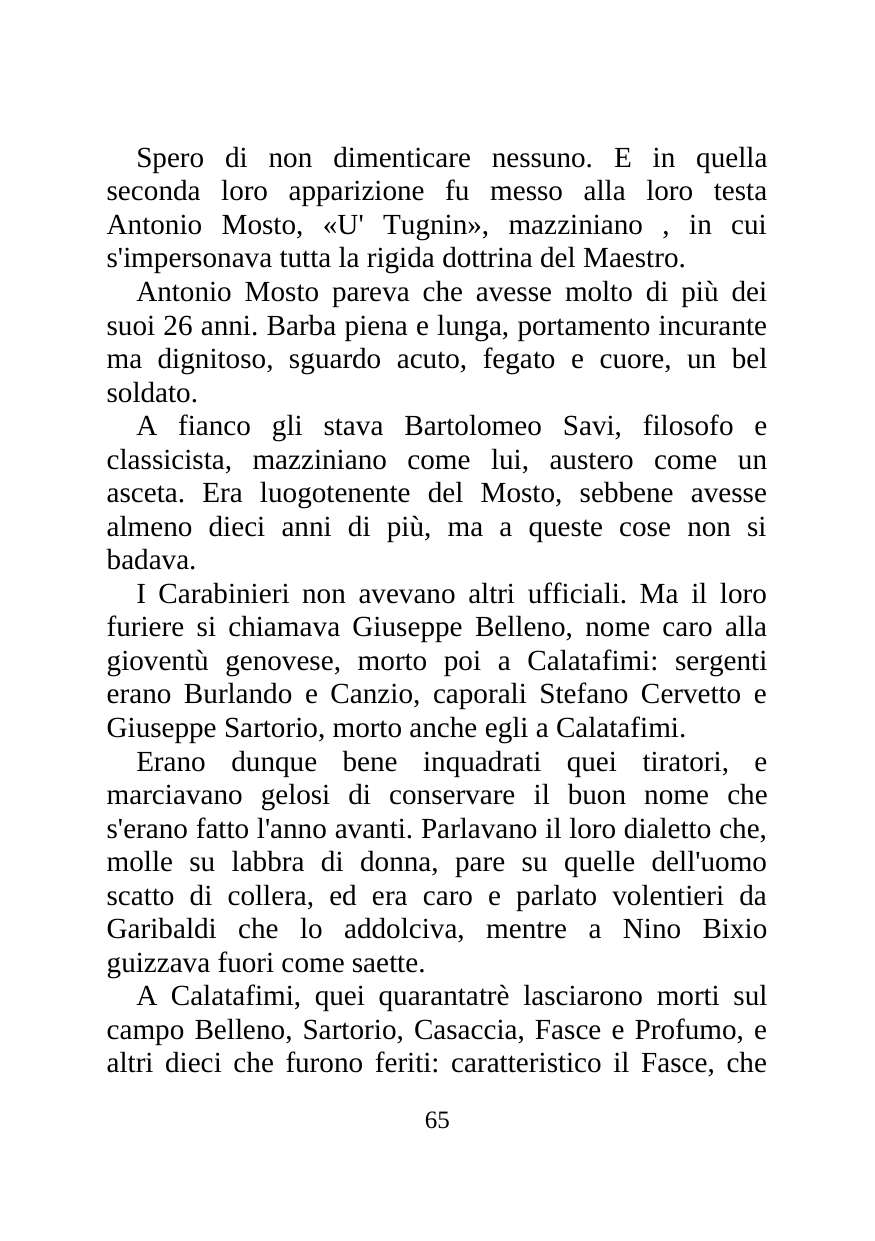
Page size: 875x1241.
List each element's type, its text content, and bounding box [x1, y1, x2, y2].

text I Carabinieri non avevano altri ufficiali. Ma il loro furiere si chiamava Giuseppe Belleno, nome caro alla gioventù genovese, morto poi a Calatafimi: sergenti erano Burlando e Canzio, caporali Stefano Cervetto e Giuseppe Sartorio, morto anche egli a Calatafimi. [106, 576, 768, 744]
text A fianco gli stava Bartolomeo Savi, filosofo e classicista, mazziniano come lui, austero come un asceta. Era luogotenente del Mosto, sebbene avesse almeno dieci anni di più, ma a queste cose non si badava. [106, 408, 768, 576]
text Antonio Mosto pareva che avesse molto di più dei suoi 26 anni. Barba piena e lunga, portamento incurante ma dignitoso, sguardo acuto, fegato e cuore, un bel soldato. [106, 274, 768, 408]
text A Calatafimi, quei quarantatrè lasciarono morti sul campo Belleno, Sartorio, Casaccia, Fasce e Profumo, e altri dieci che furono feriti: caratteristico il Fasce, che [106, 978, 768, 1079]
text Spero di non dimenticare nessuno. E in quella seconda loro apparizione fu messo alla loro testa Antonio Mosto, «U' Tugnin», mazziniano , in cui s'impersonava tutta la rigida dottrina del Maestro. [106, 140, 768, 274]
text Erano dunque bene inquadrati quei tiratori, e marciavano gelosi di conservare il buon nome che s'erano fatto l'anno avanti. Parlavano il loro dialetto che, molle su labbra di donna, pare su quelle dell'uomo scatto di collera, ed era caro e parlato volentieri da Garibaldi che lo addolciva, mentre a Nino Bixio guizzava fuori come saette. [106, 744, 768, 978]
